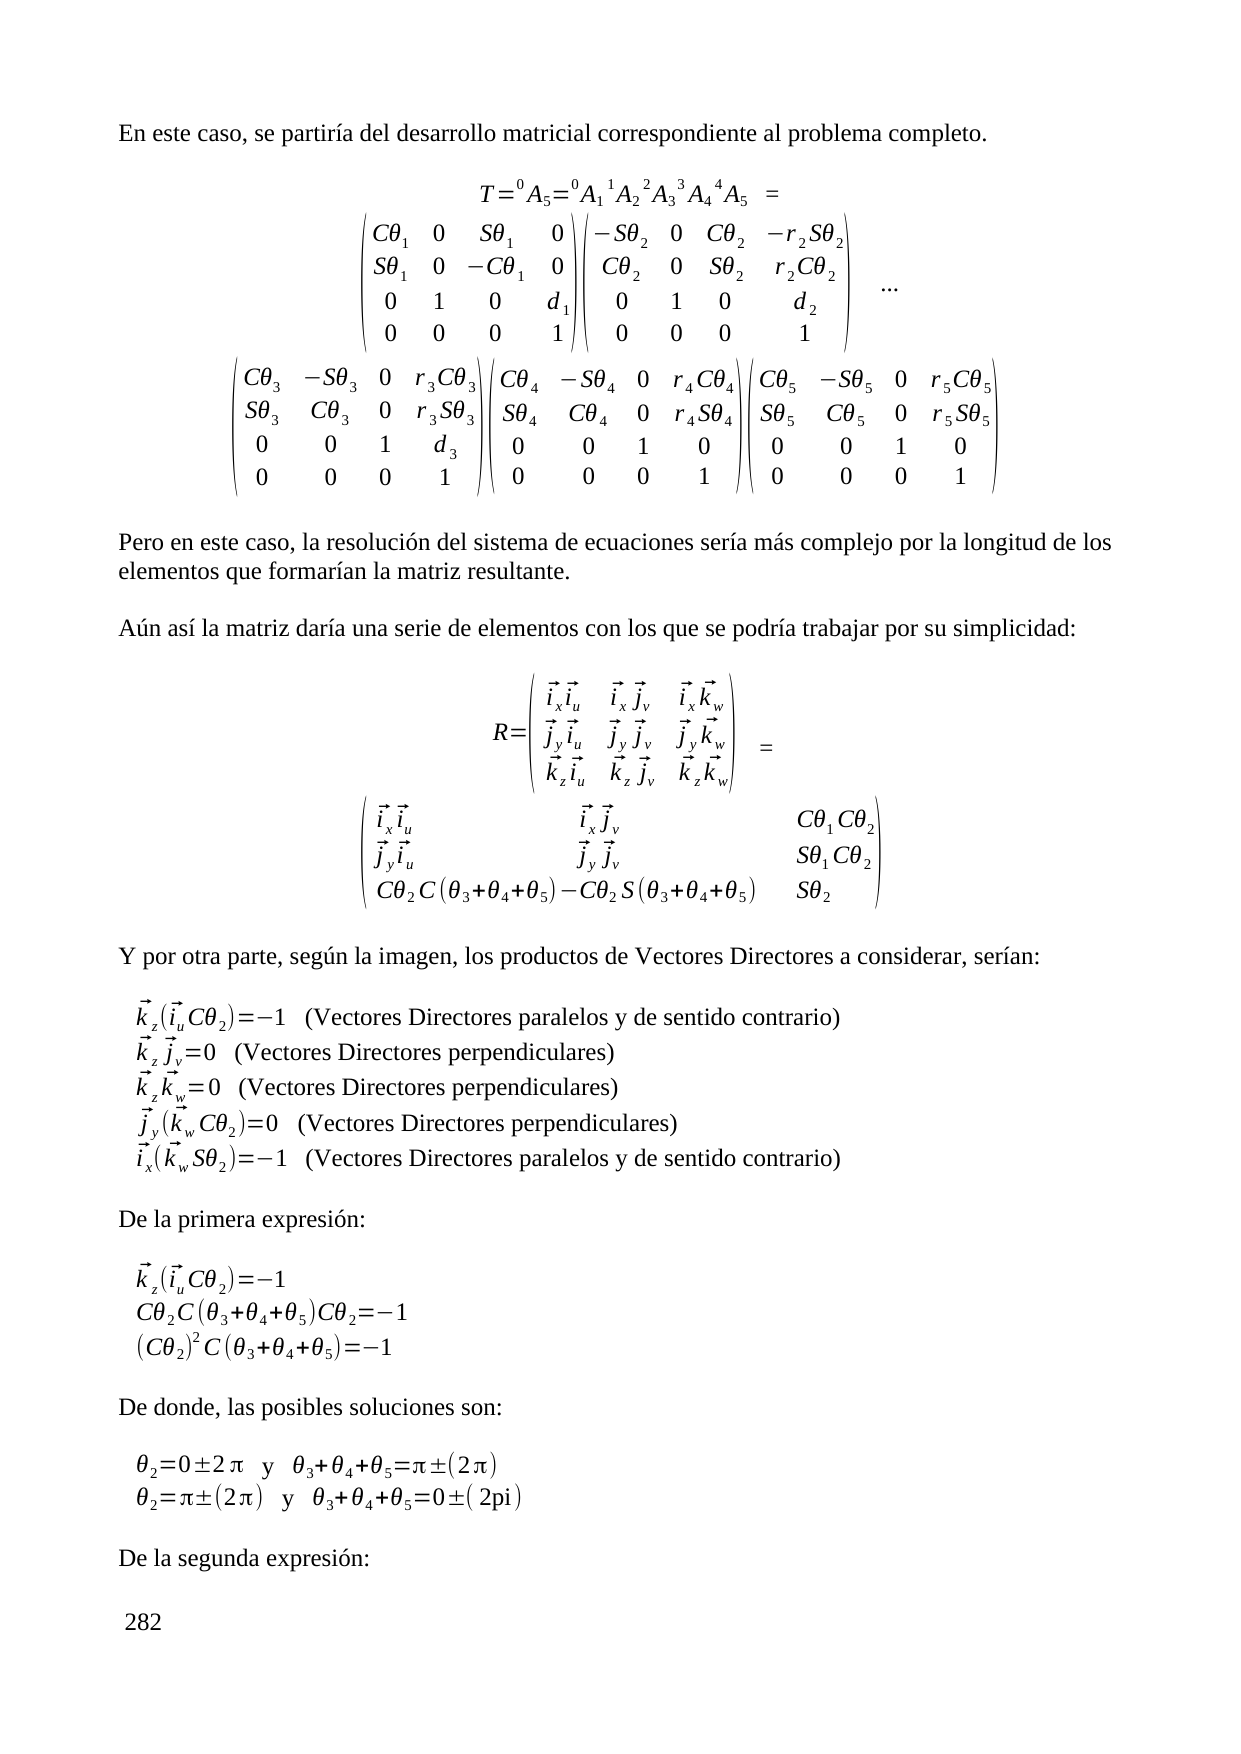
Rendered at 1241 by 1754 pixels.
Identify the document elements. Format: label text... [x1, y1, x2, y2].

text (Vectores Directores perpendiculares) [118, 1069, 1122, 1104]
text y [118, 1482, 1122, 1514]
text De donde, las posibles soluciones son: [118, 1392, 1122, 1421]
text De la primera expresión: [118, 1204, 1122, 1233]
text ... [118, 211, 1122, 354]
text Y por otra parte, según la imagen, los productos de Vectores Directores a considerar, serían: [118, 941, 1122, 970]
text Aún así la matriz daría una serie de elementos con los que se podría trabajar por su simplicidad: [118, 613, 1122, 642]
text = [118, 176, 1122, 211]
text (Vectores Directores perpendiculares) [118, 1104, 1122, 1140]
text (Vectores Directores paralelos y de sentido contrario) [118, 1140, 1122, 1175]
text Pero en este caso, la resolución del sistema de ecuaciones sería más complejo por la longitud de los elementos que formarían la matriz resultante. [118, 527, 1122, 585]
text (Vectores Directores perpendiculares) [118, 1034, 1122, 1069]
text En este caso, se partiría del desarrollo matricial correspondiente al problema completo. [118, 118, 1122, 147]
text y [118, 1450, 1122, 1482]
text (Vectores Directores paralelos y de sentido contrario) [118, 998, 1122, 1034]
text = [118, 671, 1122, 795]
text De la segunda expresión: [118, 1543, 1122, 1571]
